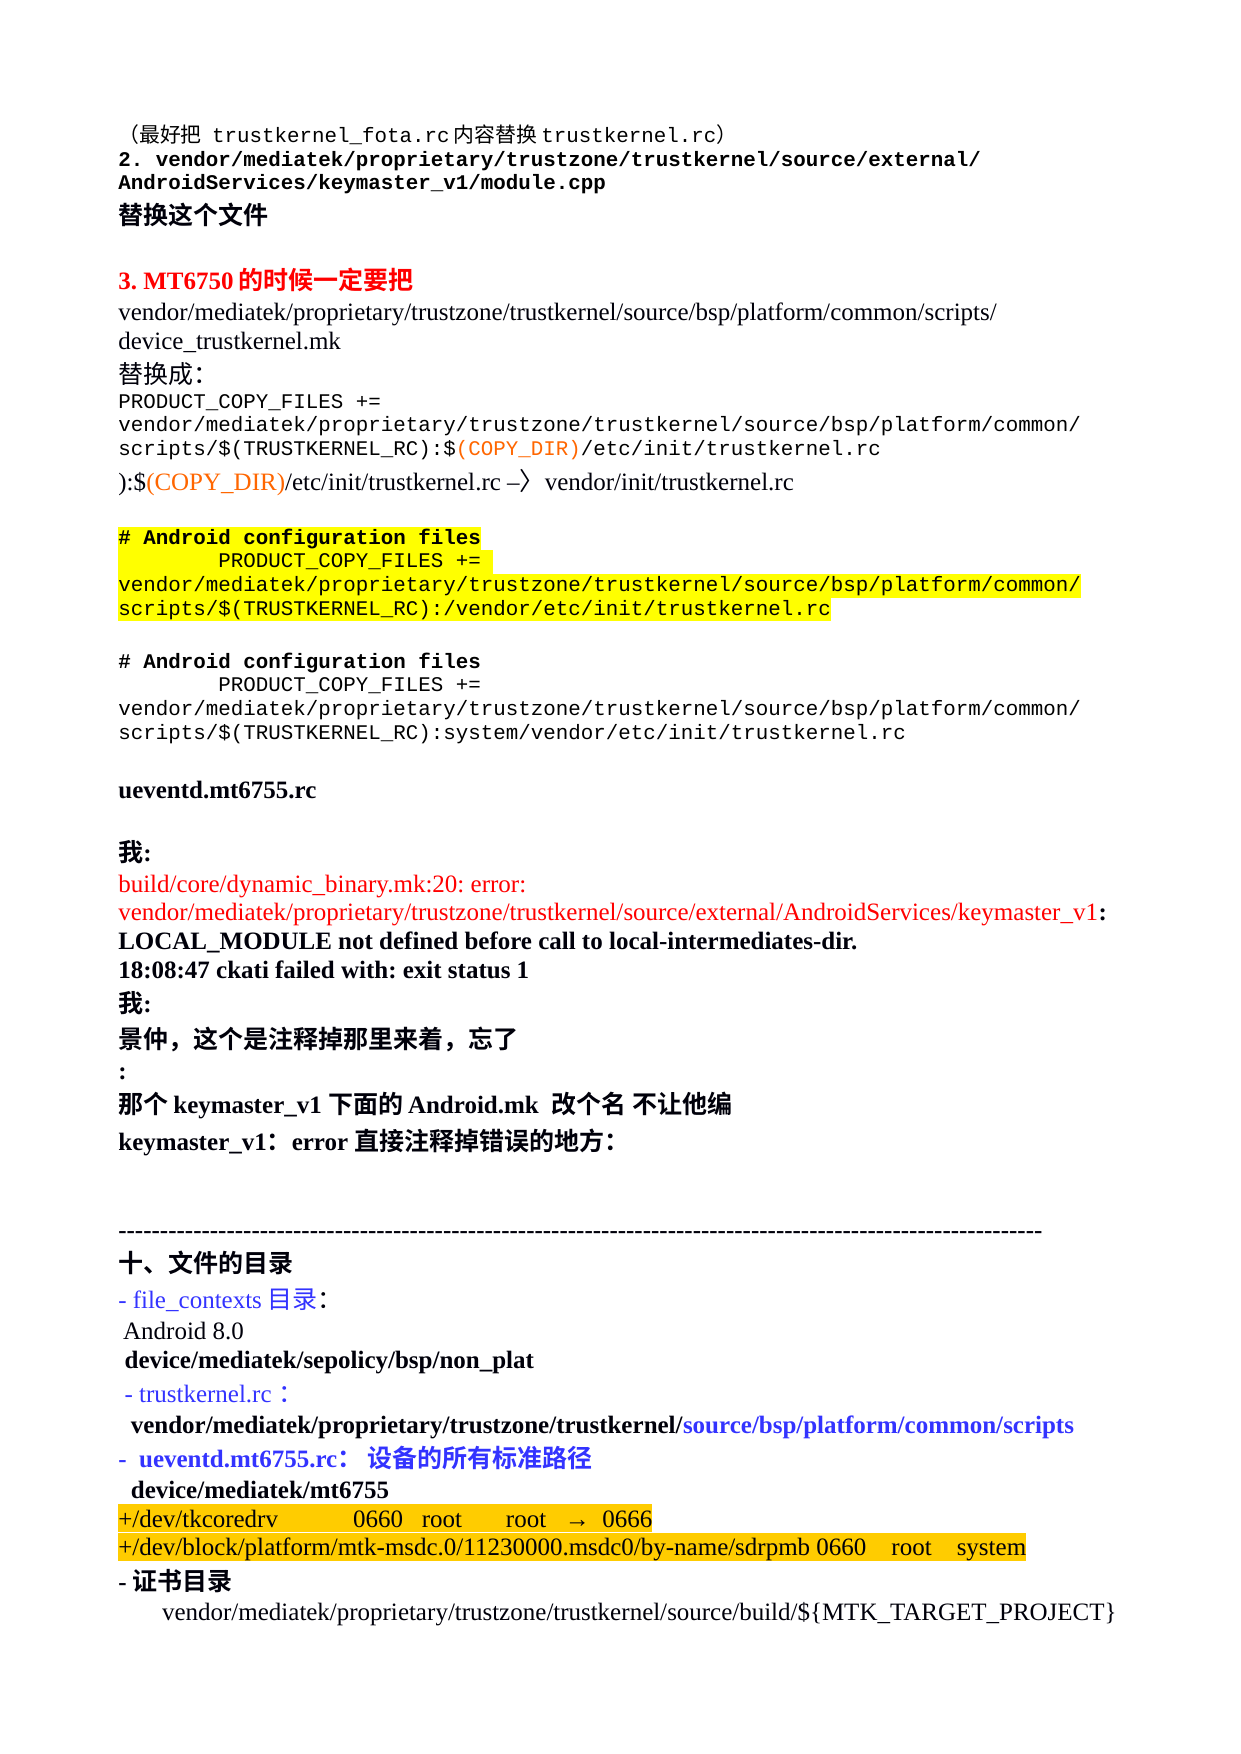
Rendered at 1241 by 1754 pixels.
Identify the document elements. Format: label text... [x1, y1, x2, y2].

text ueventd.mt6755.rc [118, 775, 1122, 804]
text device/mediatek/sepolicy/bsp/non_plat [118, 1345, 1122, 1374]
text 替换这个文件 [118, 196, 1122, 232]
text 那个keymaster_v1 下面的Android.mk 改个名 不让他编 [118, 1085, 1122, 1121]
text PRODUCT_COPY_FILES += vendor/mediatek/proprietary/trustzone/trustkernel/source/bsp/platform/common/scripts/$(TRUSTKERNEL_RC):$(COPY_DIR)/etc/init/trustkernel.rc [118, 391, 1122, 462]
text vendor/mediatek/proprietary/trustzone/trustkernel/source/bsp/platform/common/scripts/device_trustkernel.mk [118, 297, 1122, 354]
text ):$(COPY_DIR)/etc/init/trustkernel.rc –〉vendor/init/trustkernel.rc [118, 462, 1122, 498]
text 十、文件的目录 [118, 1244, 1122, 1280]
text PRODUCT_COPY_FILES += vendor/mediatek/proprietary/trustzone/trustkernel/source/bsp/platform/common/scripts/$(TRUSTKERNEL_RC):/vendor/etc/init/trustkernel.rc [118, 550, 1122, 621]
text 2. vendor/mediatek/proprietary/trustzone/trustkernel/source/external/AndroidServices/keymaster_v1/module.cpp [118, 148, 1122, 196]
text build/core/dynamic_binary.mk:20: error: vendor/mediatek/proprietary/trustzone/trustkernel/source/external/AndroidServices/keymaster_v1: LOCAL_MODULE not defined before call to local-intermediates-dir. [118, 869, 1122, 955]
text vendor/mediatek/proprietary/trustzone/trustkernel/source/build/${MTK_TARGET_PROJECT} [118, 1597, 1122, 1626]
text PRODUCT_COPY_FILES += vendor/mediatek/proprietary/trustzone/trustkernel/source/bsp/platform/common/scripts/$(TRUSTKERNEL_RC):system/vendor/etc/init/trustkernel.rc [118, 674, 1122, 745]
text # Android configuration files [118, 527, 1122, 550]
text - 证书目录 [118, 1561, 1122, 1597]
text Android 8.0 [118, 1316, 1122, 1345]
text vendor/mediatek/proprietary/trustzone/trustkernel/source/bsp/platform/common/scripts [118, 1410, 1122, 1439]
text - trustkernel.rc ： [118, 1374, 1122, 1410]
text - file_contexts目录： [118, 1280, 1122, 1316]
text 替换成： [118, 354, 1122, 391]
text 我: [118, 832, 1122, 869]
text 3. MT6750的时候一定要把 [118, 261, 1122, 297]
text 景仲，这个是注释掉那里来着，忘了 [118, 1020, 1122, 1056]
text 18:08:47 ckati failed with: exit status 1 [118, 955, 1122, 984]
text device/mediatek/mt6755 [118, 1475, 1122, 1504]
text # Android configuration files [118, 651, 1122, 674]
text --------------------------------------------------------------------------------------------------------------- [118, 1215, 1122, 1244]
text （最好把 trustkernel_fota.rc内容替换trustkernel.rc） [118, 118, 1122, 148]
text +/dev/tkcoredrv 0660 root root → 0666 [118, 1504, 1122, 1532]
text - ueventd.mt6755.rc： 设备的所有标准路径 [118, 1439, 1122, 1475]
text keymaster_v1：error 直接注释掉错误的地方： [118, 1121, 1122, 1157]
text : [118, 1056, 1122, 1085]
text 我: [118, 984, 1122, 1020]
text +/dev/block/platform/mtk-msdc.0/11230000.msdc0/by-name/sdrpmb 0660 root system [118, 1532, 1122, 1561]
